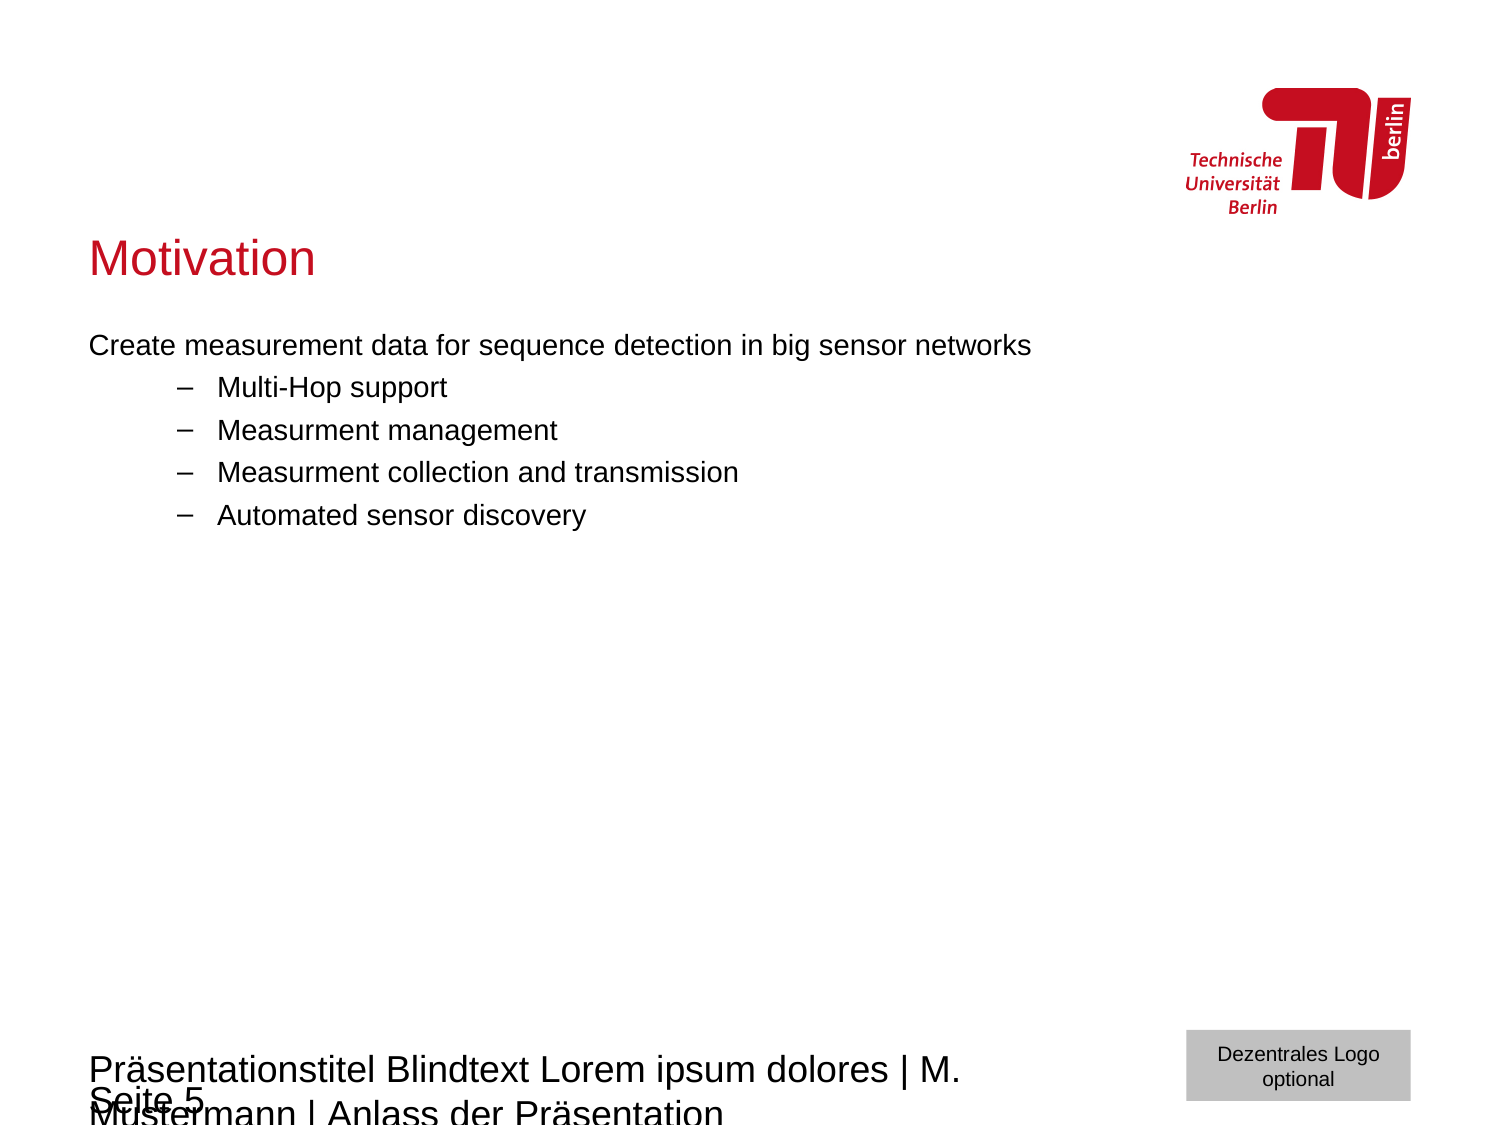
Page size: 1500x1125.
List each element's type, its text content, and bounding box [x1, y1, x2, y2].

picture [1186, 88, 1411, 214]
title Motivation [88, 222, 1411, 286]
list Create measurement data for sequence detection in big sensor networks Multi-Hop support Measurment management Measurment collection and transmission Automated sensor discovery [88, 315, 1411, 983]
